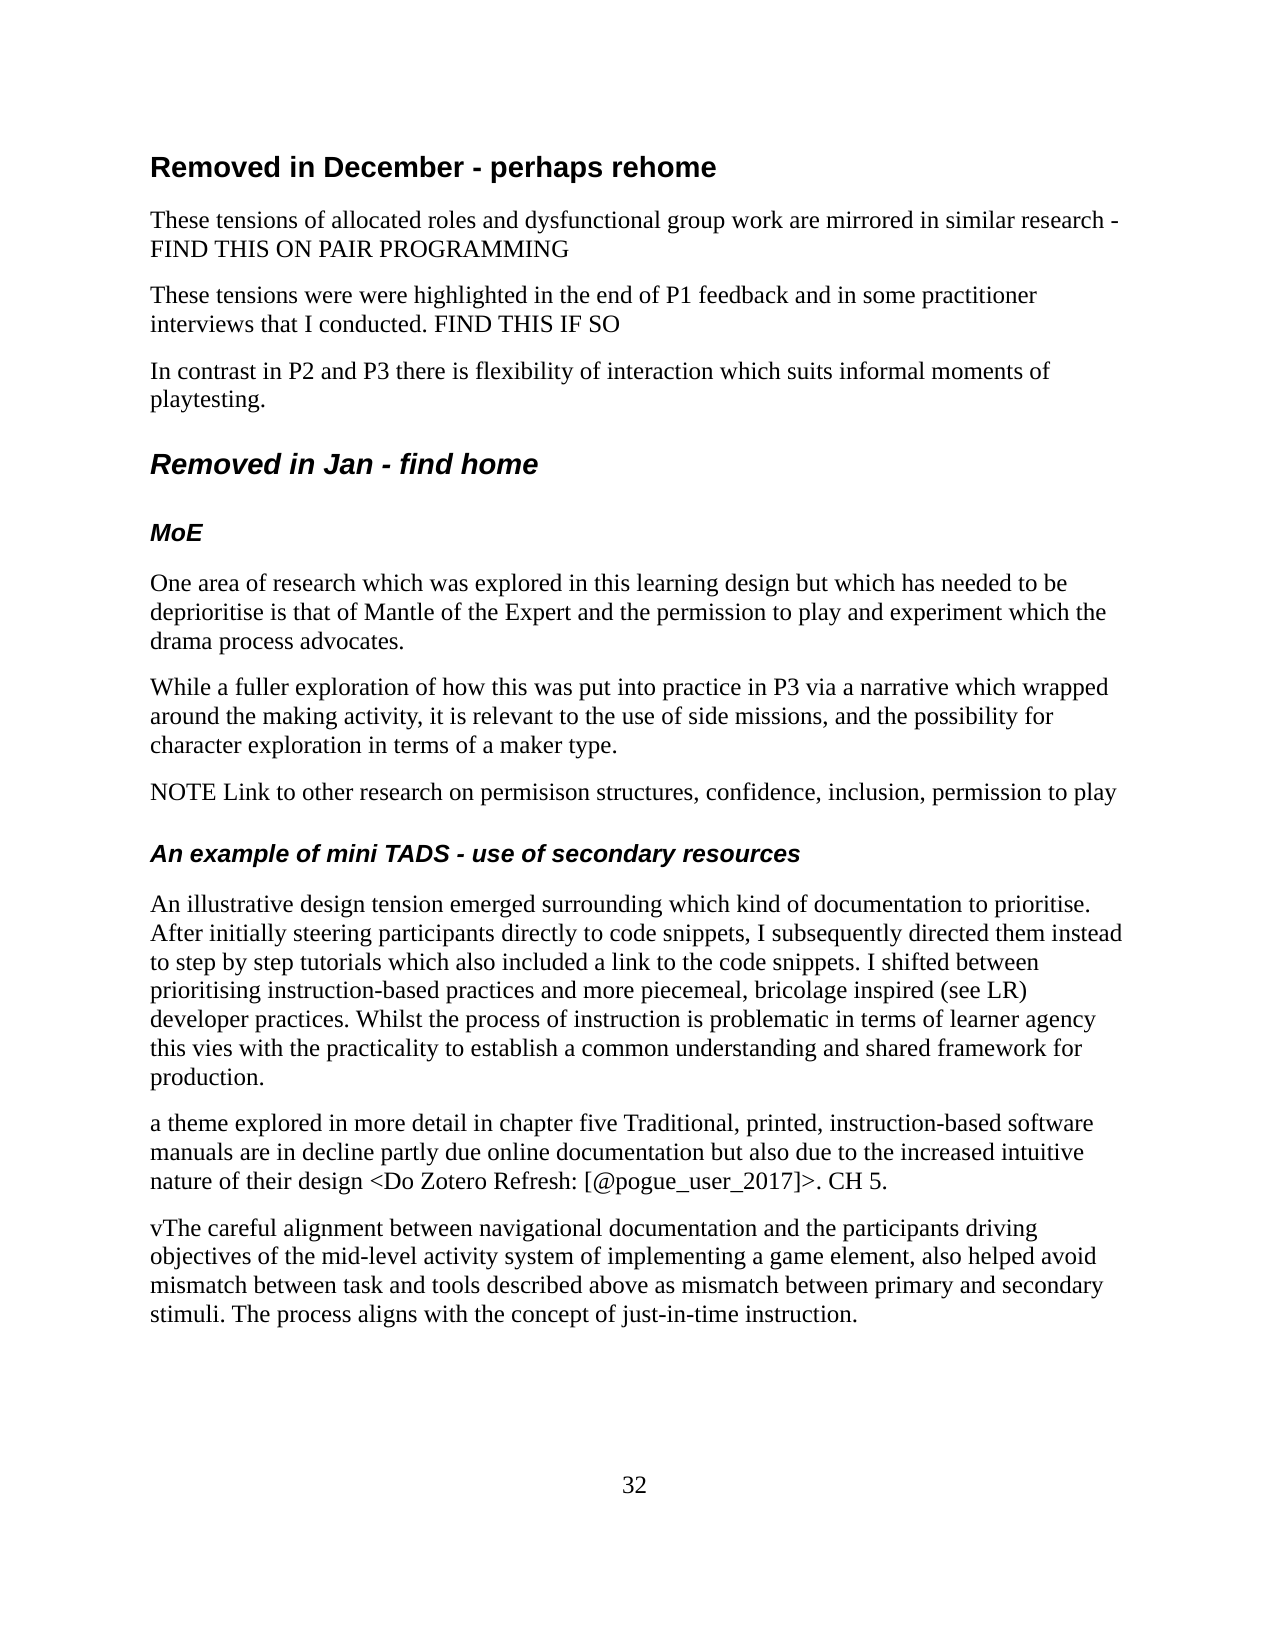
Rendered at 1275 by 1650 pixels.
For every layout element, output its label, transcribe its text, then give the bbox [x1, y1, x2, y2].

text vThe careful alignment between navigational documentation and the participants driving objectives of the mid-level activity system of implementing a game element, also helped avoid mismatch between task and tools described above as mismatch between primary and secondary stimuli. The process aligns with the concept of just-in-time instruction. [150, 1213, 1125, 1328]
text These tensions of allocated roles and dysfunctional group work are mirrored in similar research - FIND THIS ON PAIR PROGRAMMING [150, 205, 1125, 262]
text These tensions were were highlighted in the end of P1 feedback and in some practitioner interviews that I conducted. FIND THIS IF SO [150, 280, 1125, 338]
text NOTE Link to other research on permisison structures, confidence, inclusion, permission to play [150, 777, 1125, 805]
text While a fuller exploration of how this was put into practice in P3 via a narrative which wrapped around the making activity, it is relevant to the use of side missions, and the possibility for character exploration in terms of a maker type. [150, 672, 1125, 759]
text a theme explored in more detail in chapter five Traditional, printed, instruction-based software manuals are in decline partly due online documentation but also due to the increased intuitive nature of their design <Do Zotero Refresh: [@pogue_user_2017]>. CH 5. [150, 1108, 1125, 1195]
subtitle Removed in Jan - find home [150, 447, 1125, 481]
text An illustrative design tension emerged surrounding which kind of documentation to prioritise. After initially steering participants directly to code snippets, I subsequently directed them instead to step by step tutorials which also included a link to the code snippets. I shifted between prioritising instruction-based practices and more piecemeal, bricolage inspired (see LR) developer practices. Whilst the process of instruction is problematic in terms of learner agency this vies with the practicality to establish a common understanding and shared framework for production. [150, 889, 1125, 1091]
text One area of research which was explored in this learning design but which has needed to be deprioritise is that of Mantle of the Expert and the permission to play and experiment which the drama process advocates. [150, 568, 1125, 654]
subtitle An example of mini TADS - use of secondary resources [150, 839, 1125, 868]
subtitle Removed in December - perhaps rehome [150, 150, 1125, 183]
text In contrast in P2 and P3 there is flexibility of interaction which suits informal moments of playtesting. [150, 356, 1125, 413]
subtitle MoE [150, 518, 1125, 547]
